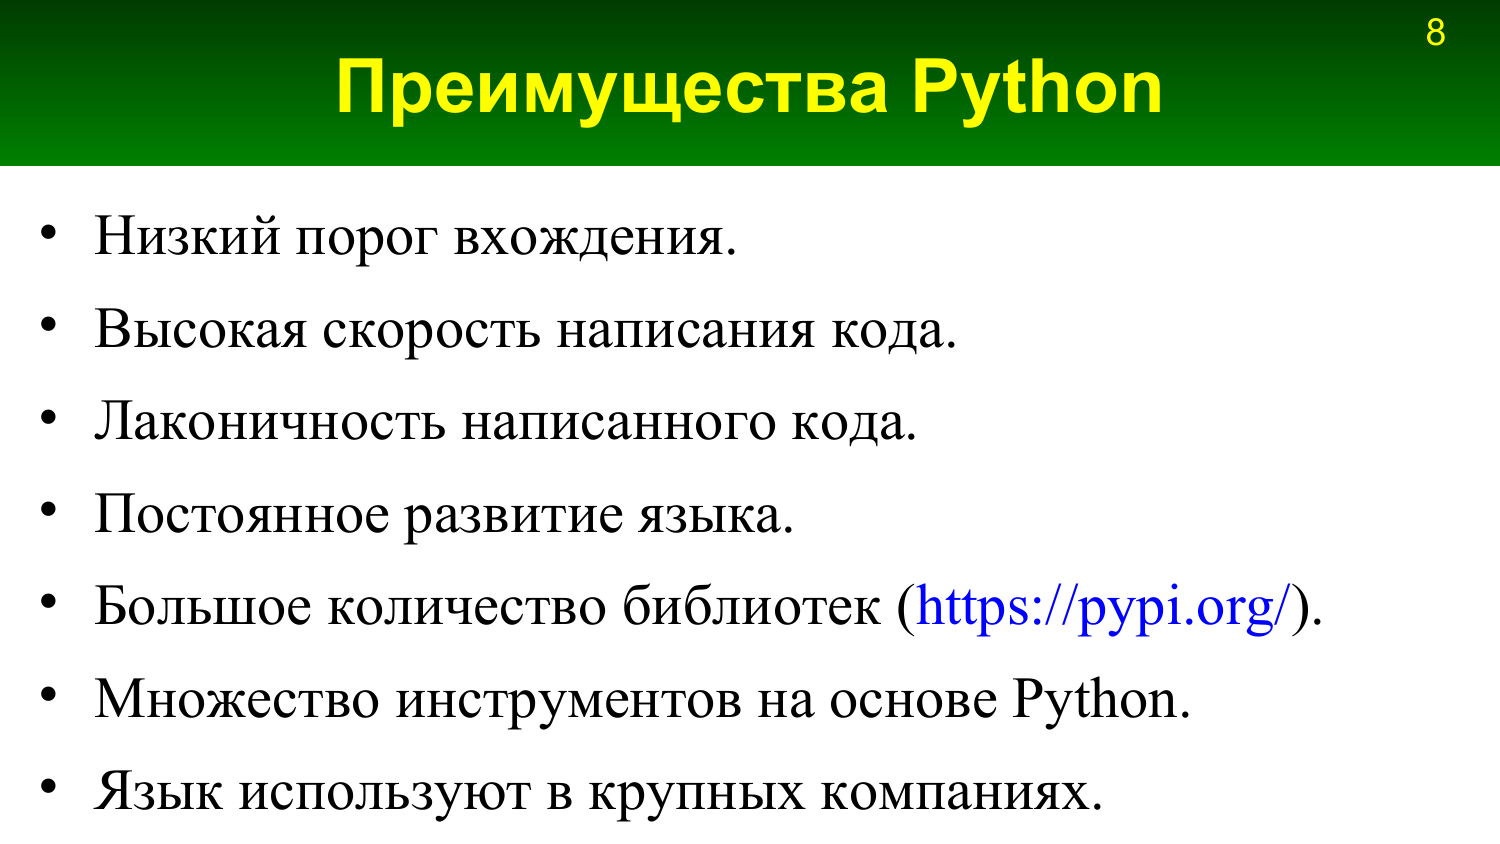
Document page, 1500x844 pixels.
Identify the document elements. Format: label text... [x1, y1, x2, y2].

list Низкий порог вхождения. Высокая скорость написания кода. Лаконичность написанного кода. Постоянное развитие языка. Большое количество библиотек (https://pypi.org/). Множество инструментов на основе Python. Язык используют в крупных компаниях. [23, 188, 1489, 839]
title Преимущества Python [112, 11, 1388, 154]
